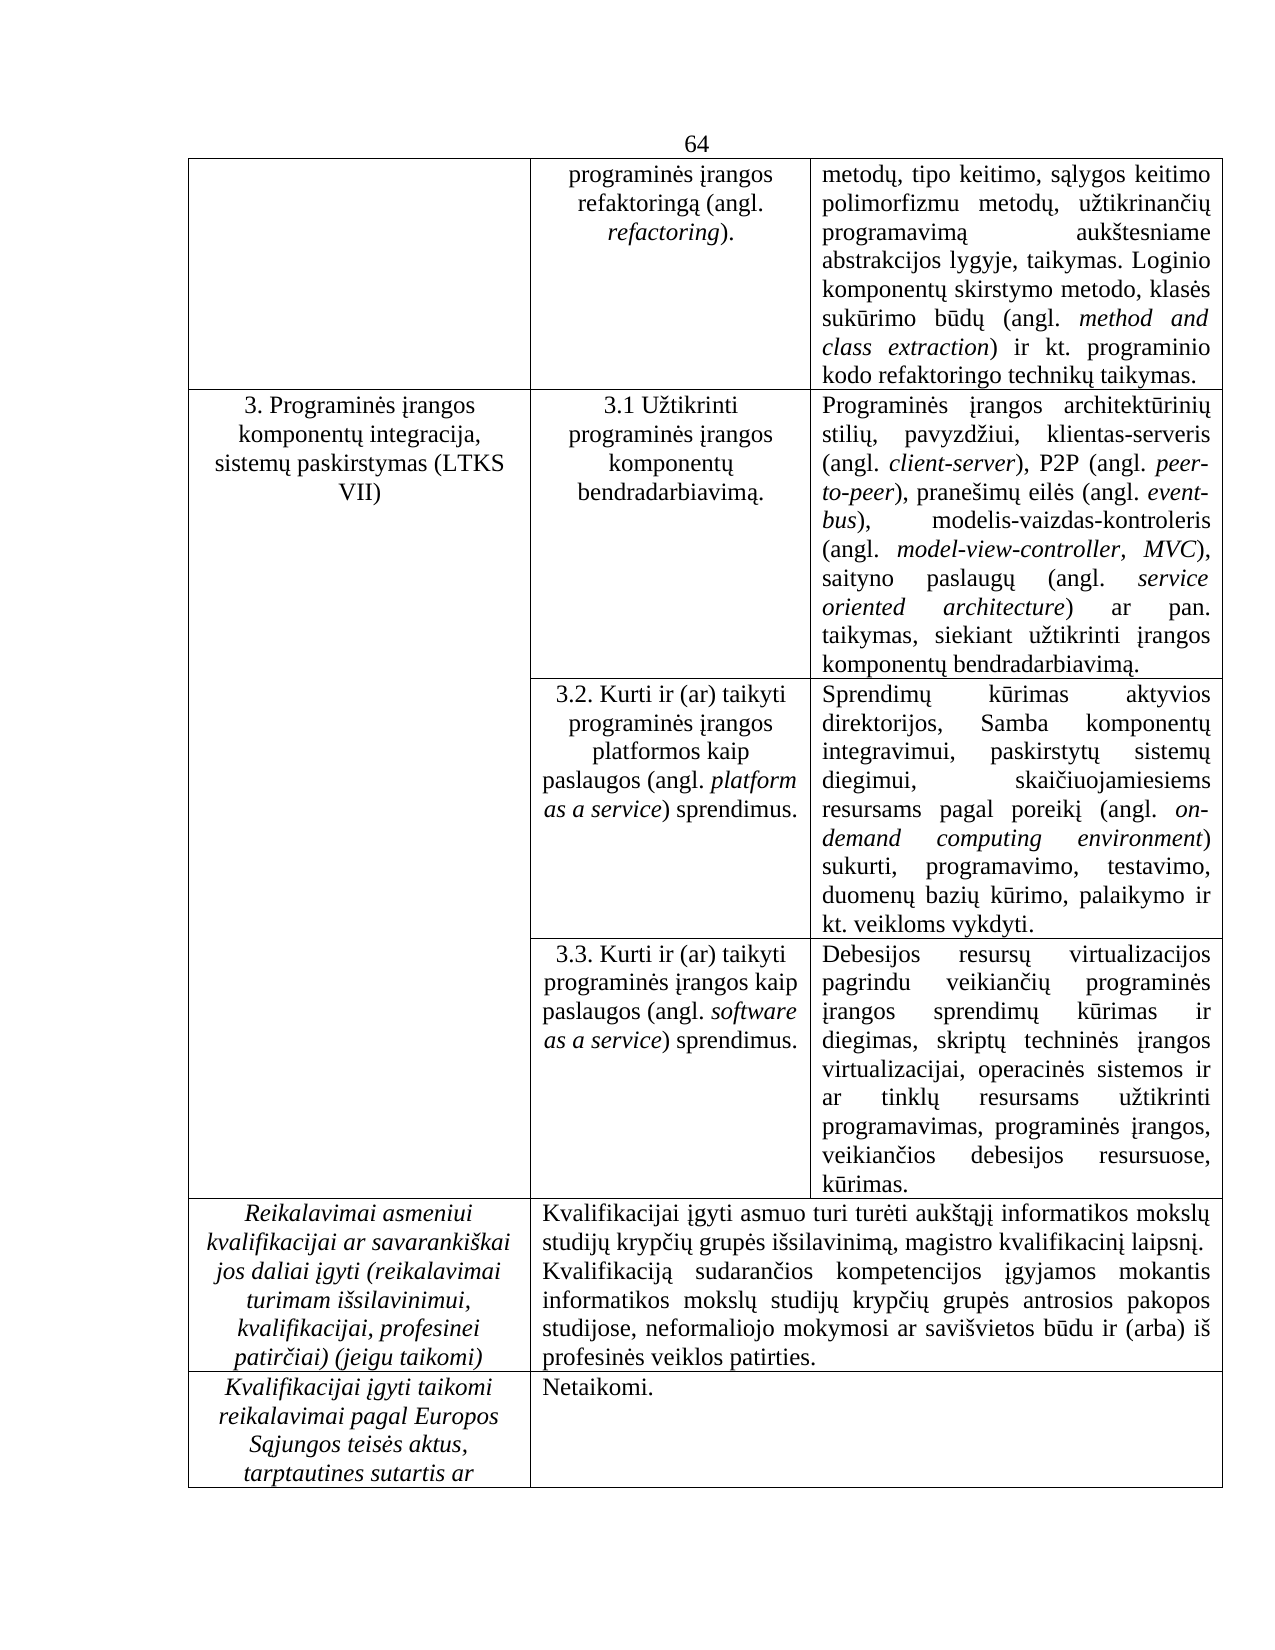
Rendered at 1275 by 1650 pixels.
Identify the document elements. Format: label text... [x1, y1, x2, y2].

table_cell metodų, tipo keitimo, sąlygos keitimo polimorfizmu metodų, užtikrinančių programavimą aukštesniame abstrakcijos lygyje, taikymas. Loginio komponentų skirstymo metodo, klasės sukūrimo būdų (angl. method and class extraction) ir kt. programinio kodo refaktoringo technikų taikymas. [811, 159, 1222, 389]
table_cell Debesijos resursų virtualizacijos pagrindu veikiančių programinės įrangos sprendimų kūrimas ir diegimas, skriptų techninės įrangos virtualizacijai, operacinės sistemos ir ar tinklų resursams užtikrinti programavimas, programinės įrangos, veikiančios debesijos resursuose, kūrimas. [811, 939, 1222, 1197]
table_cell Programinės įrangos architektūrinių stilių, pavyzdžiui, klientas-serveris (angl. client-server), P2P (angl. peer-to-peer), pranešimų eilės (angl. event-bus), modelis-vaizdas-kontroleris (angl. model-view-controller, MVC), saityno paslaugų (angl. service oriented architecture) ar pan. taikymas, siekiant užtikrinti įrangos komponentų bendradarbiavimą. [811, 390, 1222, 678]
table_cell [189, 159, 530, 389]
table_cell programinės įrangos refaktoringą (angl. refactoring). [531, 159, 810, 389]
table_cell Kvalifikacijai įgyti taikomi reikalavimai pagal Europos Sąjungos teisės aktus, tarptautines sutartis ar [189, 1372, 530, 1487]
table_cell Reikalavimai asmeniui kvalifikacijai ar savarankiškai jos daliai įgyti (reikalavimai turimam išsilavinimui, kvalifikacijai, profesinei patirčiai) (jeigu taikomi) [189, 1199, 530, 1371]
table_cell 3. Programinės įrangos komponentų integracija, sistemų paskirstymas (LTKS VII) [189, 390, 530, 1197]
table_cell Netaikomi. [531, 1372, 1222, 1487]
table_cell 3.3. Kurti ir (ar) taikyti programinės įrangos kaip paslaugos (angl. software as a service) sprendimus. [531, 939, 810, 1197]
table_cell Kvalifikacijai įgyti asmuo turi turėti aukštąjį informatikos mokslų studijų krypčių grupės išsilavinimą, magistro kvalifikacinį laipsnį. Kvalifikaciją sudarančios kompetencijos įgyjamos mokantis informatikos mokslų studijų krypčių grupės antrosios pakopos studijose, neformaliojo mokymosi ar savišvietos būdu ir (arba) iš profesinės veiklos patirties. [531, 1199, 1222, 1371]
table_cell 3.1 Užtikrinti programinės įrangos komponentų bendradarbiavimą. [531, 390, 810, 678]
table_cell Sprendimų kūrimas aktyvios direktorijos, Samba komponentų integravimui, paskirstytų sistemų diegimui, skaičiuojamiesiems resursams pagal poreikį (angl. on-demand computing environment) sukurti, programavimo, testavimo, duomenų bazių kūrimo, palaikymo ir kt. veikloms vykdyti. [811, 679, 1222, 938]
table_cell 3.2. Kurti ir (ar) taikyti programinės įrangos platformos kaip paslaugos (angl. platform as a service) sprendimus. [531, 679, 810, 938]
